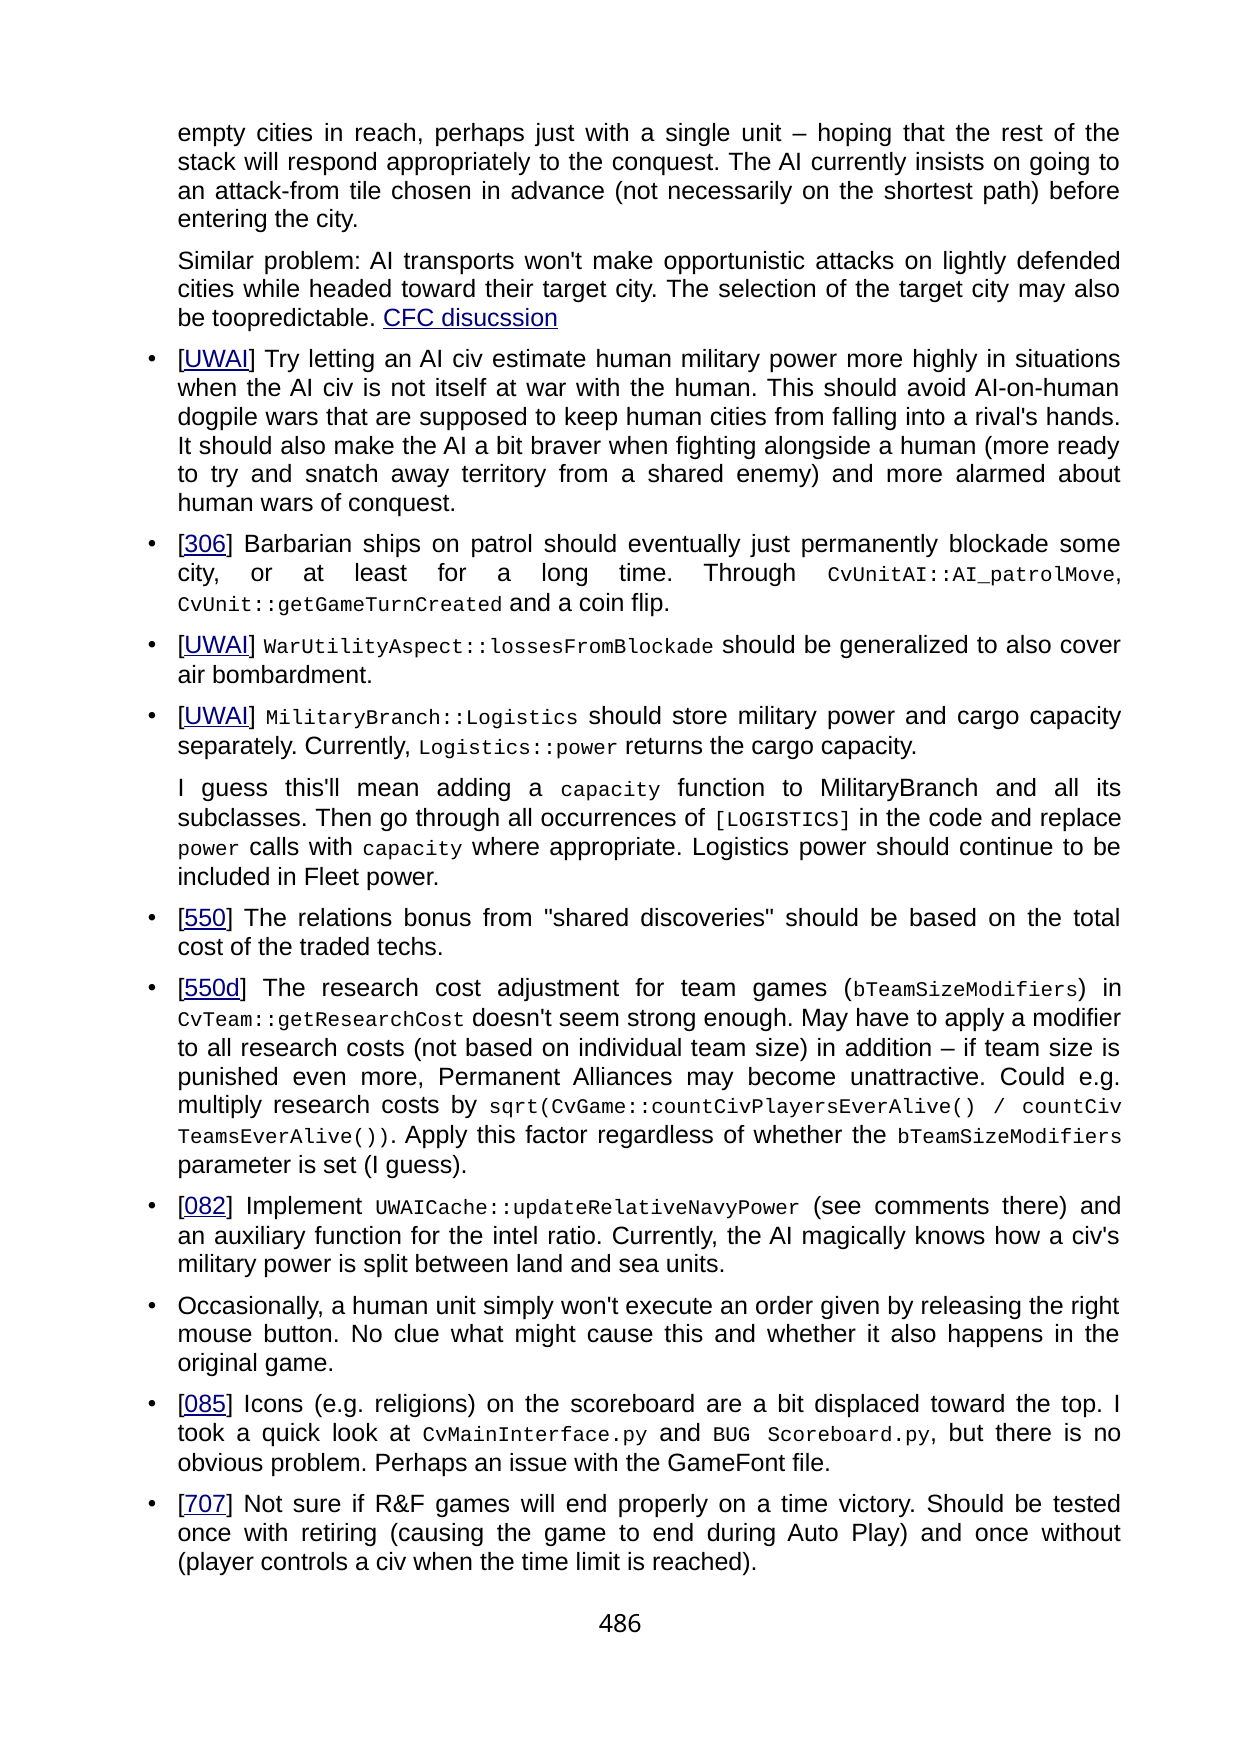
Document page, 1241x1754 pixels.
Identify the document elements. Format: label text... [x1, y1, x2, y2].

list [UWAI] Try letting an AI civ estimate human military power more highly in situations when the AI civ is not itself at war with the human. This should avoid AI-on-human dogpile wars that are supposed to keep human cities from falling into a rival's hands. It should also make the AI a bit braver when fighting alongside a human (more ready to try and snatch away territory from a shared enemy) and more alarmed about human wars of conquest. [148, 344, 1122, 517]
list [550] The relations bonus from "shared discoveries" should be based on the total cost of the traded techs. [148, 903, 1122, 961]
list [082] Implement UWAICache::updateRelativeNavyPower (see comments there) and an auxiliary function for the intel ratio. Currently, the AI magically knows how a civ's military power is split between land and sea units. [148, 1191, 1122, 1278]
list [UWAI] MilitaryBranch::Logistics should store military power and cargo capacity separately. Currently, Logistics::power returns the cargo capacity. [148, 701, 1122, 761]
list [550d] The research cost adjustment for team games (bTeamSizeModifiers) in CvTeam::getResearchCost doesn't seem strong enough. May have to apply a modifier to all research costs (not based on individual team size) in addition – if team size is punished even more, Permanent Alliances may become unattractive. Could e.g. multiply research costs by sqrt(CvGame::countCivPlayersEverAlive() / countCiv TeamsEverAlive()). Apply this factor regardless of whether the bTeamSizeModifiers parameter is set (I guess). [148, 973, 1122, 1178]
list Occasionally, a human unit simply won't execute an order given by releasing the right mouse button. No clue what might cause this and whether it also happens in the original game. [148, 1291, 1122, 1377]
list [UWAI] WarUtilityAspect::lossesFromBlockade should be generalized to also cover air bombardment. [148, 630, 1122, 689]
list [707] Not sure if R&F games will end properly on a time victory. Should be tested once with retiring (causing the game to end during Auto Play) and once without (player controls a civ when the time limit is reached). [148, 1489, 1122, 1576]
list [306] Barbarian ships on patrol should eventually just permanently blockade some city, or at least for a long time. Through CvUnitAI::AI_patrolMove, CvUnit::getGameTurnCreated and a coin flip. [148, 529, 1122, 618]
list empty cities in reach, perhaps just with a single unit – hoping that the rest of the stack will respond appropriately to the conquest. The AI currently insists on going to an attack-from tile chosen in advance (not necessarily on the shortest path) before entering the city. [148, 118, 1122, 233]
list Similar problem: AI transports won't make opportunistic attacks on lightly defended cities while headed toward their target city. The selection of the target city may also be toopredictable. CFC disucssion [148, 246, 1122, 332]
list I guess this'll mean adding a capacity function to MilitaryBranch and all its subclasses. Then go through all occurrences of [LOGISTICS] in the code and replace power calls with capacity where appropriate. Logistics power should continue to be included in Fleet power. [148, 773, 1122, 891]
list [085] Icons (e.g. religions) on the scoreboard are a bit displaced toward the top. I took a quick look at CvMainInterface.py and BUG Scoreboard.py, but there is no obvious problem. Perhaps an issue with the GameFont file. [148, 1389, 1122, 1477]
